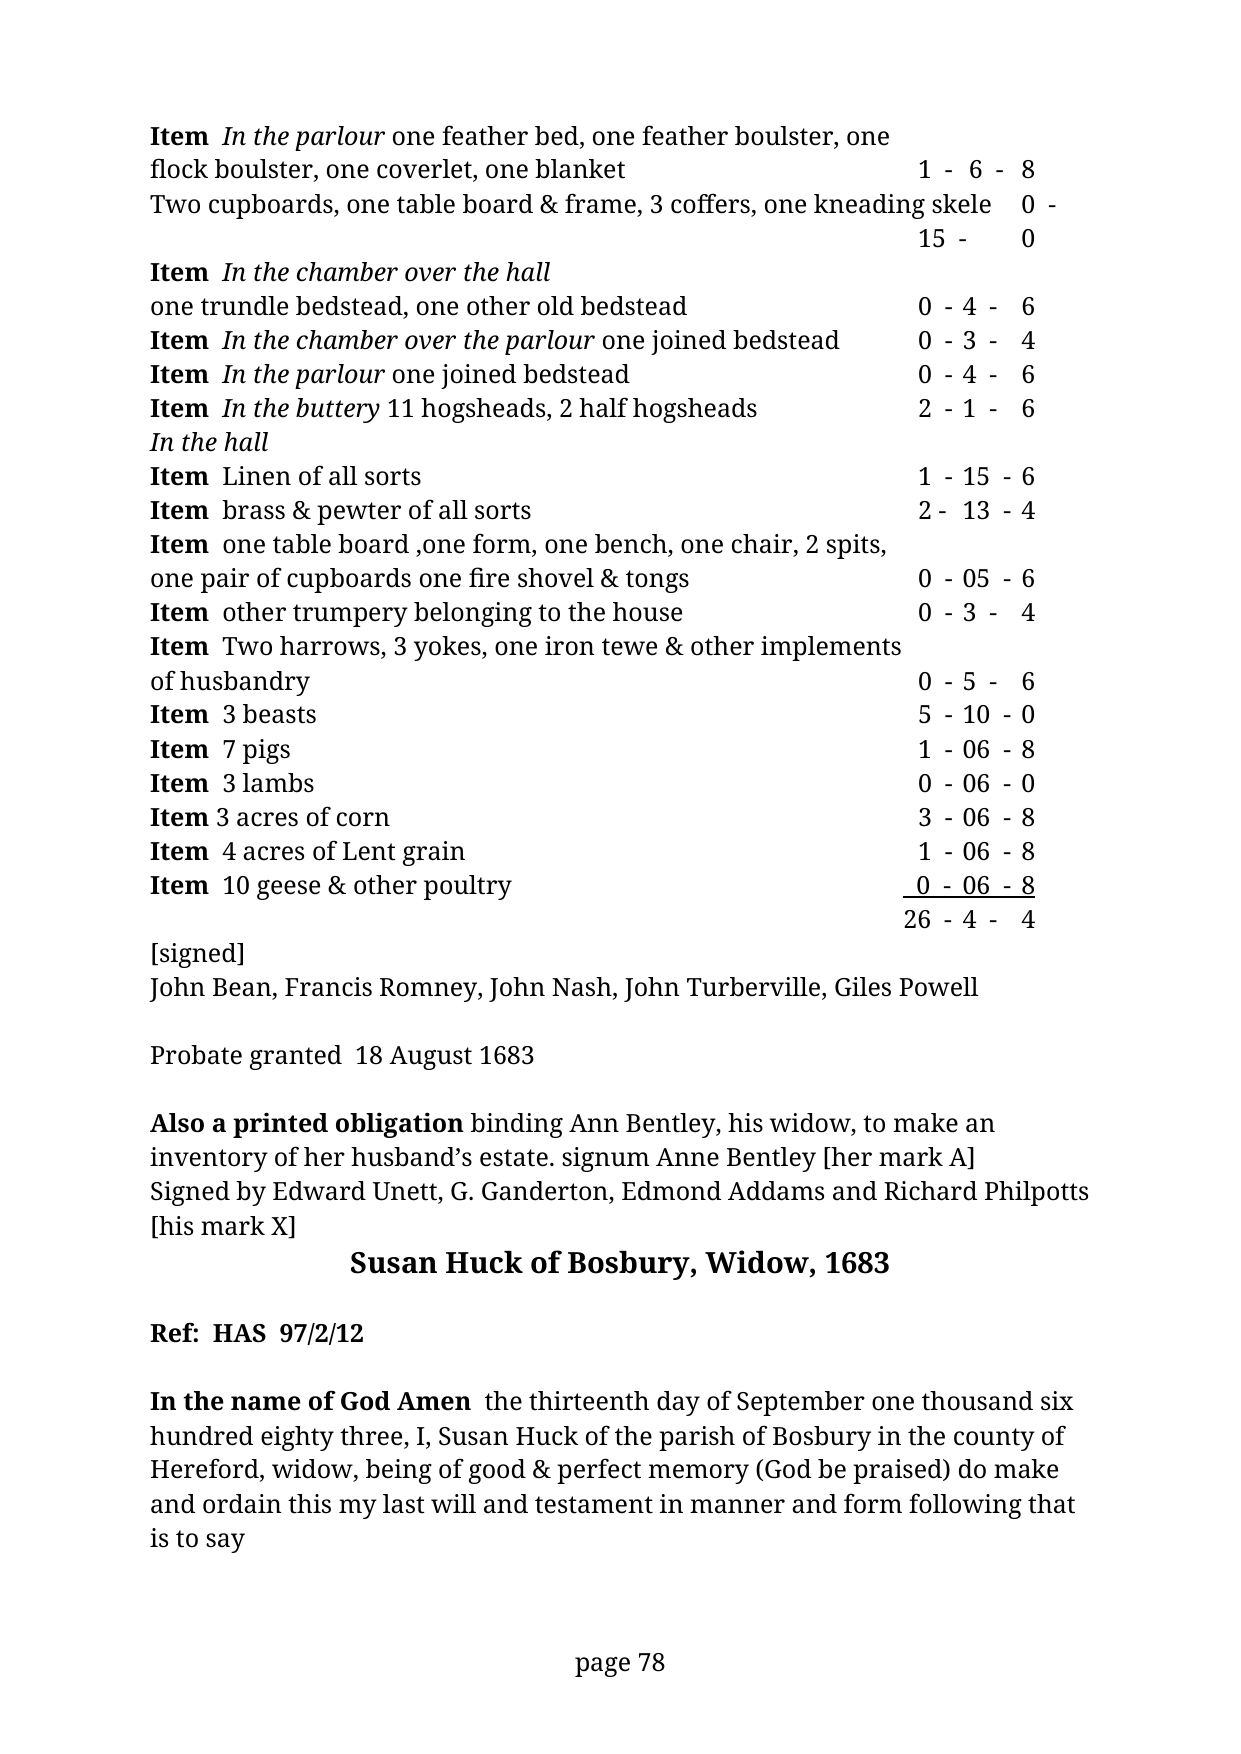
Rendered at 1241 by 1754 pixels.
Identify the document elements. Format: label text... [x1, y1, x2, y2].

text Item brass & pewter of all sorts 2 - 13 - 4 [150, 493, 1090, 527]
text Probate granted 18 August 1683 [150, 1038, 1090, 1072]
text Item In the buttery 11 hogsheads, 2 half hogsheads 2 - 1 - 6 [150, 391, 1090, 425]
text Item 4 acres of Lent grain 1 - 06 - 8 [150, 833, 1090, 867]
text Item one table board ,one form, one bench, one chair, 2 spits, [150, 527, 1090, 561]
text Signed by Edward Unett, G. Ganderton, Edmond Addams and Richard Philpotts [his mark X] [150, 1174, 1090, 1242]
text Item Linen of all sorts 1 - 15 - 6 [150, 459, 1090, 493]
text Item In the chamber over the hall [150, 254, 1090, 288]
text Item 7 pigs 1 - 06 - 8 [150, 731, 1090, 765]
text Item 3 acres of corn 3 - 06 - 8 [150, 799, 1090, 833]
text In the name of God Amen the thirteenth day of September one thousand six hundred eighty three, I, Susan Huck of the parish of Bosbury in the county of Hereford, widow, being of good & perfect memory (God be praised) do make and ordain this my last will and testament in manner and form following that is to say [150, 1384, 1090, 1554]
text Item 3 beasts 5 - 10 - 0 [150, 697, 1090, 731]
text John Bean, Francis Romney, John Nash, John Turberville, Giles Powell [150, 970, 1090, 1004]
text In the hall [150, 425, 1090, 459]
text 26 - 4 - 4 [150, 902, 1090, 936]
text Item Two harrows, 3 yokes, one iron tewe & other implements [150, 629, 1090, 663]
text flock boulster, one coverlet, one blanket 1 - 6 - 8 [150, 152, 1090, 186]
subtitle Susan Huck of Bosbury, Widow, 1683 [150, 1242, 1090, 1282]
text Also a printed obligation binding Ann Bentley, his widow, to make an inventory of her husband’s estate. signum Anne Bentley [her mark A] [150, 1106, 1090, 1174]
text Item In the chamber over the parlour one joined bedstead 0 - 3 - 4 [150, 322, 1090, 357]
text [signed] [150, 936, 1090, 970]
text of husbandry 0 - 5 - 6 [150, 663, 1090, 697]
text one trundle bedstead, one other old bedstead 0 - 4 - 6 [150, 288, 1090, 322]
text Item In the parlour one joined bedstead 0 - 4 - 6 [150, 357, 1090, 391]
subtitle Ref: HAS 97/2/12 [150, 1316, 1090, 1350]
text Item other trumpery belonging to the house 0 - 3 - 4 [150, 595, 1090, 629]
text Item In the parlour one feather bed, one feather boulster, one [150, 118, 1090, 152]
text one pair of cupboards one fire shovel & tongs 0 - 05 - 6 [150, 561, 1090, 595]
text Item 10 geese & other poultry 0 - 06 - 8 [150, 867, 1090, 902]
text Two cupboards, one table board & frame, 3 coffers, one kneading skele 0 - 15 - 0 [150, 186, 1090, 254]
text Item 3 lambs 0 - 06 - 0 [150, 765, 1090, 799]
